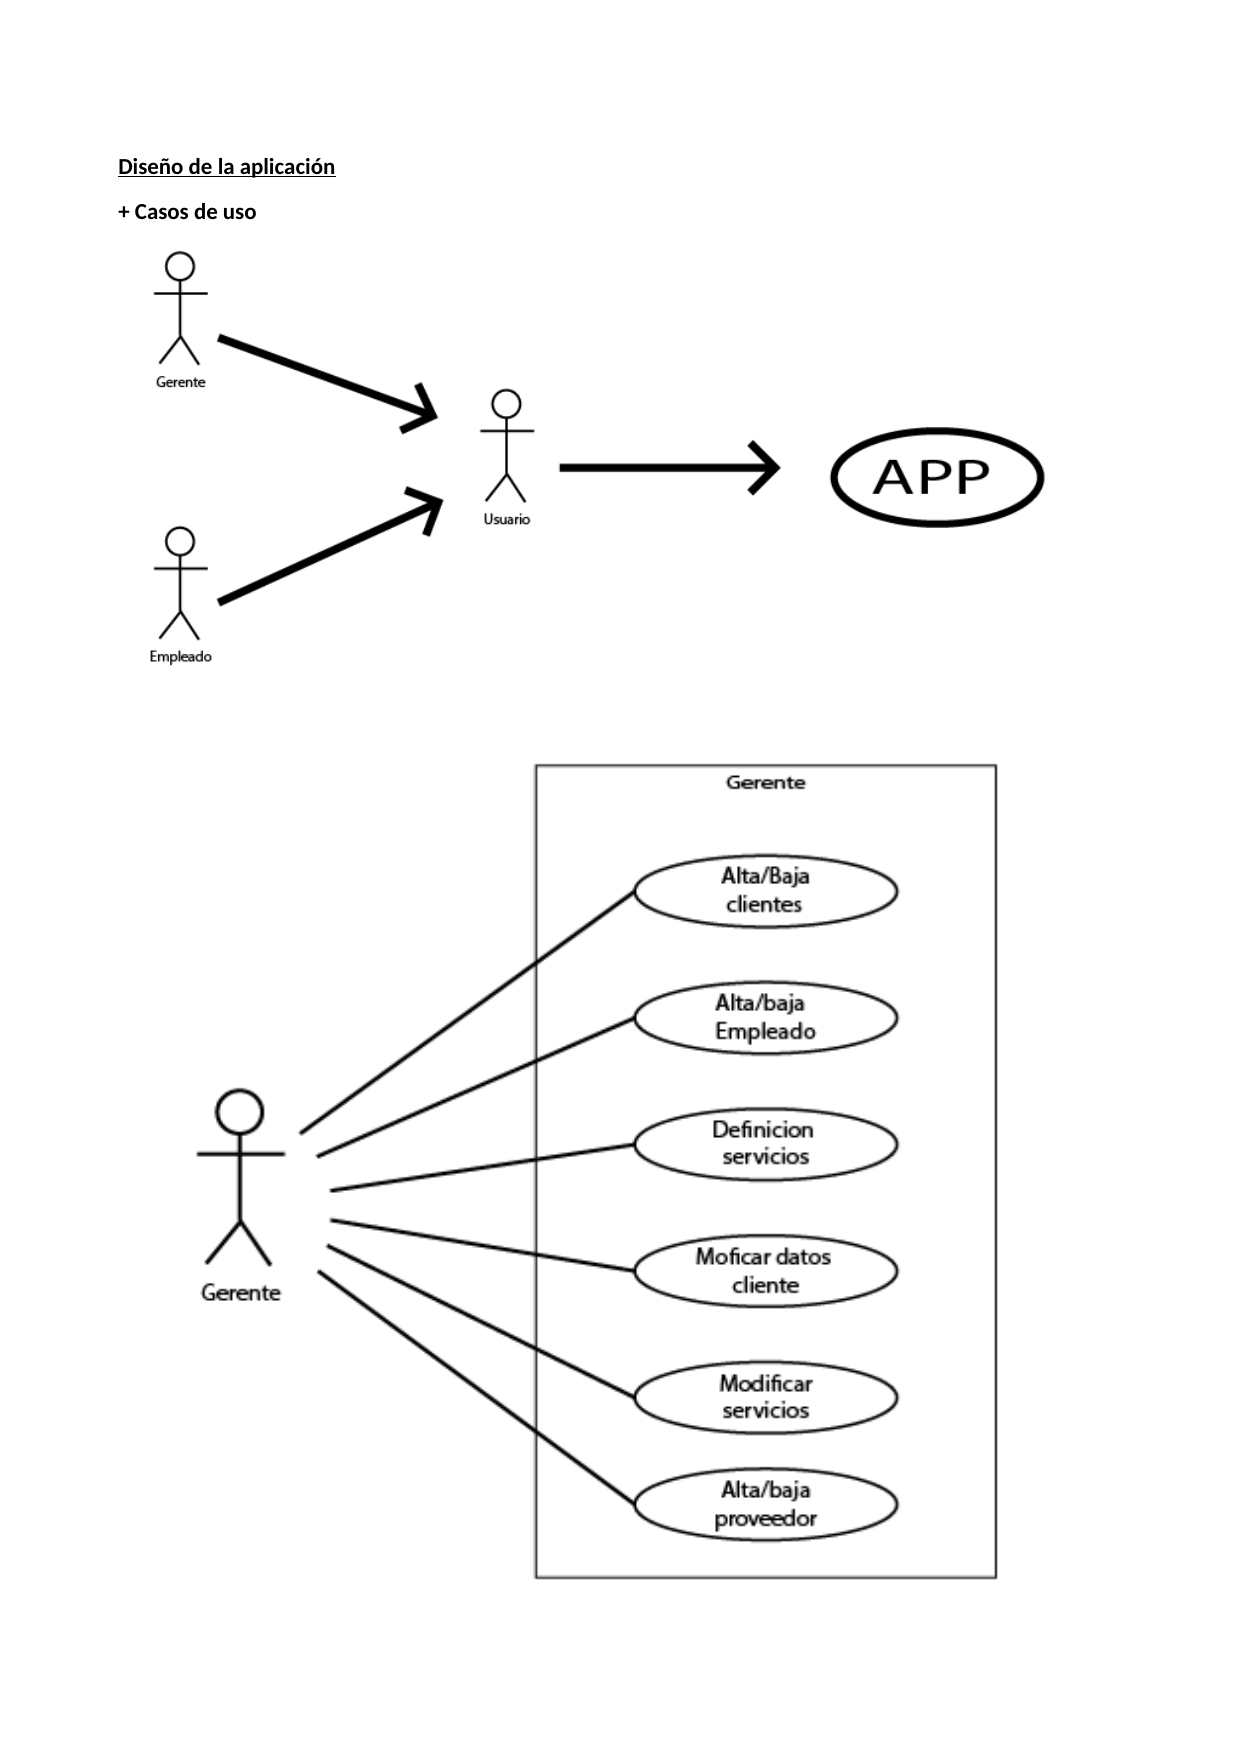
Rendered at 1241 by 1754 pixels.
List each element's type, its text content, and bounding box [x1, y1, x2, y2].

text + Casos de uso [118, 197, 1122, 225]
text Diseño de la aplicación [118, 152, 1122, 180]
